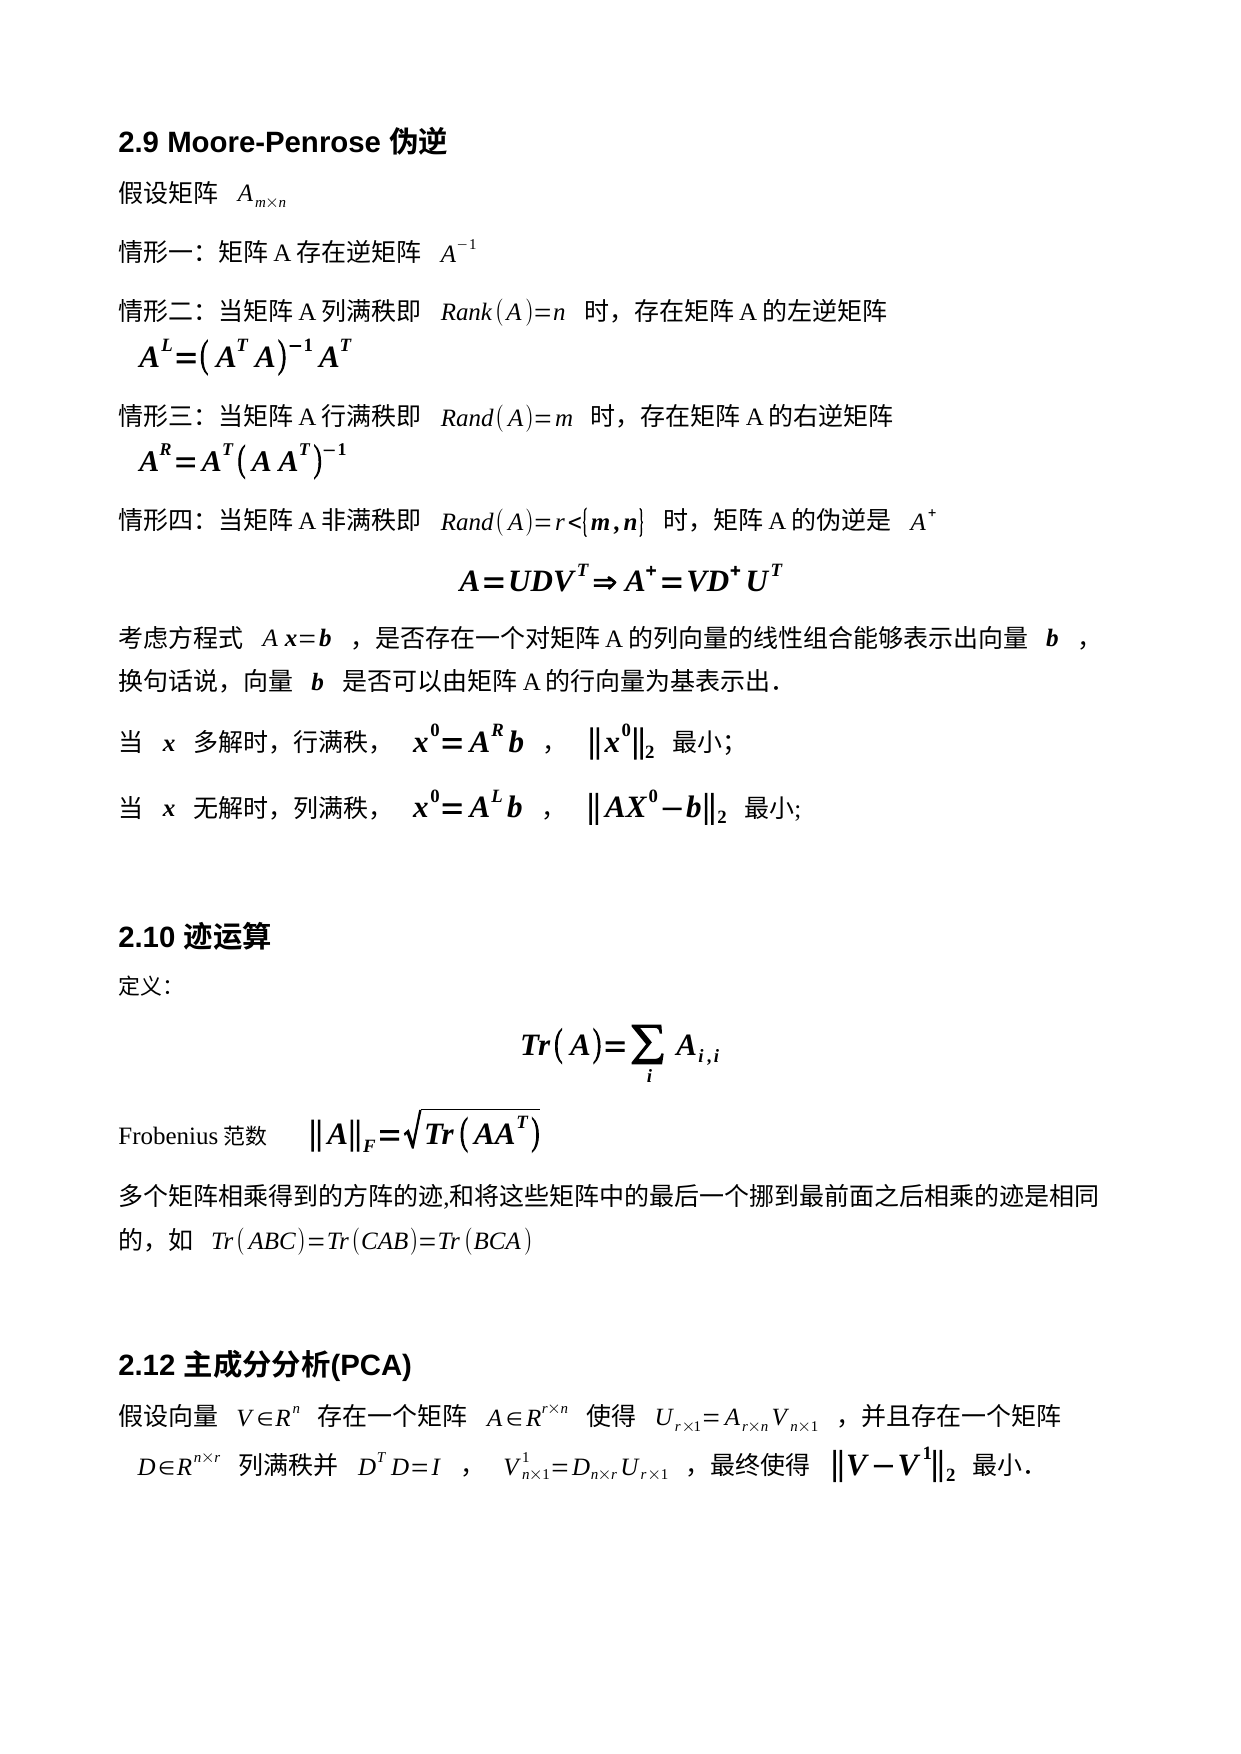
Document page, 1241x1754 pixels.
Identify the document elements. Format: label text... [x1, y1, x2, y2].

text 情形四：当矩阵A非满秩即时，矩阵A的伪逆是 [118, 501, 1122, 537]
subtitle 2.10 迹运算 [118, 914, 1122, 956]
text 多个矩阵相乘得到的方阵的迹,和将这些矩阵中的最后一个挪到最前面之后相乘的迹是相同的，如 [118, 1177, 1122, 1256]
text 情形二：当矩阵A列满秩即时，存在矩阵A的左逆矩阵 [118, 291, 1122, 376]
text 假设向量存在一个矩阵使得，并且存在一个矩阵列满秩并，，最终使得最小． [118, 1397, 1122, 1486]
text 假设矩阵 [118, 173, 1122, 211]
text 当多解时，行满秩，，最小； [118, 719, 1122, 763]
text 情形一：矩阵A存在逆矩阵 [118, 233, 1122, 269]
text 定义： [118, 969, 1122, 1001]
text 考虑方程式，是否存在一个对矩阵A的列向量的线性组合能够表示出向量，换句话说，向量是否可以由矩阵A的行向量为基表示出． [118, 618, 1122, 698]
text 当无解时，列满秩，，最小; [118, 785, 1122, 828]
text Frobenius范数 [118, 1107, 1122, 1156]
text 情形三：当矩阵A行满秩即时，存在矩阵A的右逆矩阵 [118, 397, 1122, 480]
subtitle 2.12 主成分分析(PCA) [118, 1342, 1122, 1384]
subtitle 2.9 Moore-Penrose 伪逆 [118, 118, 1122, 161]
